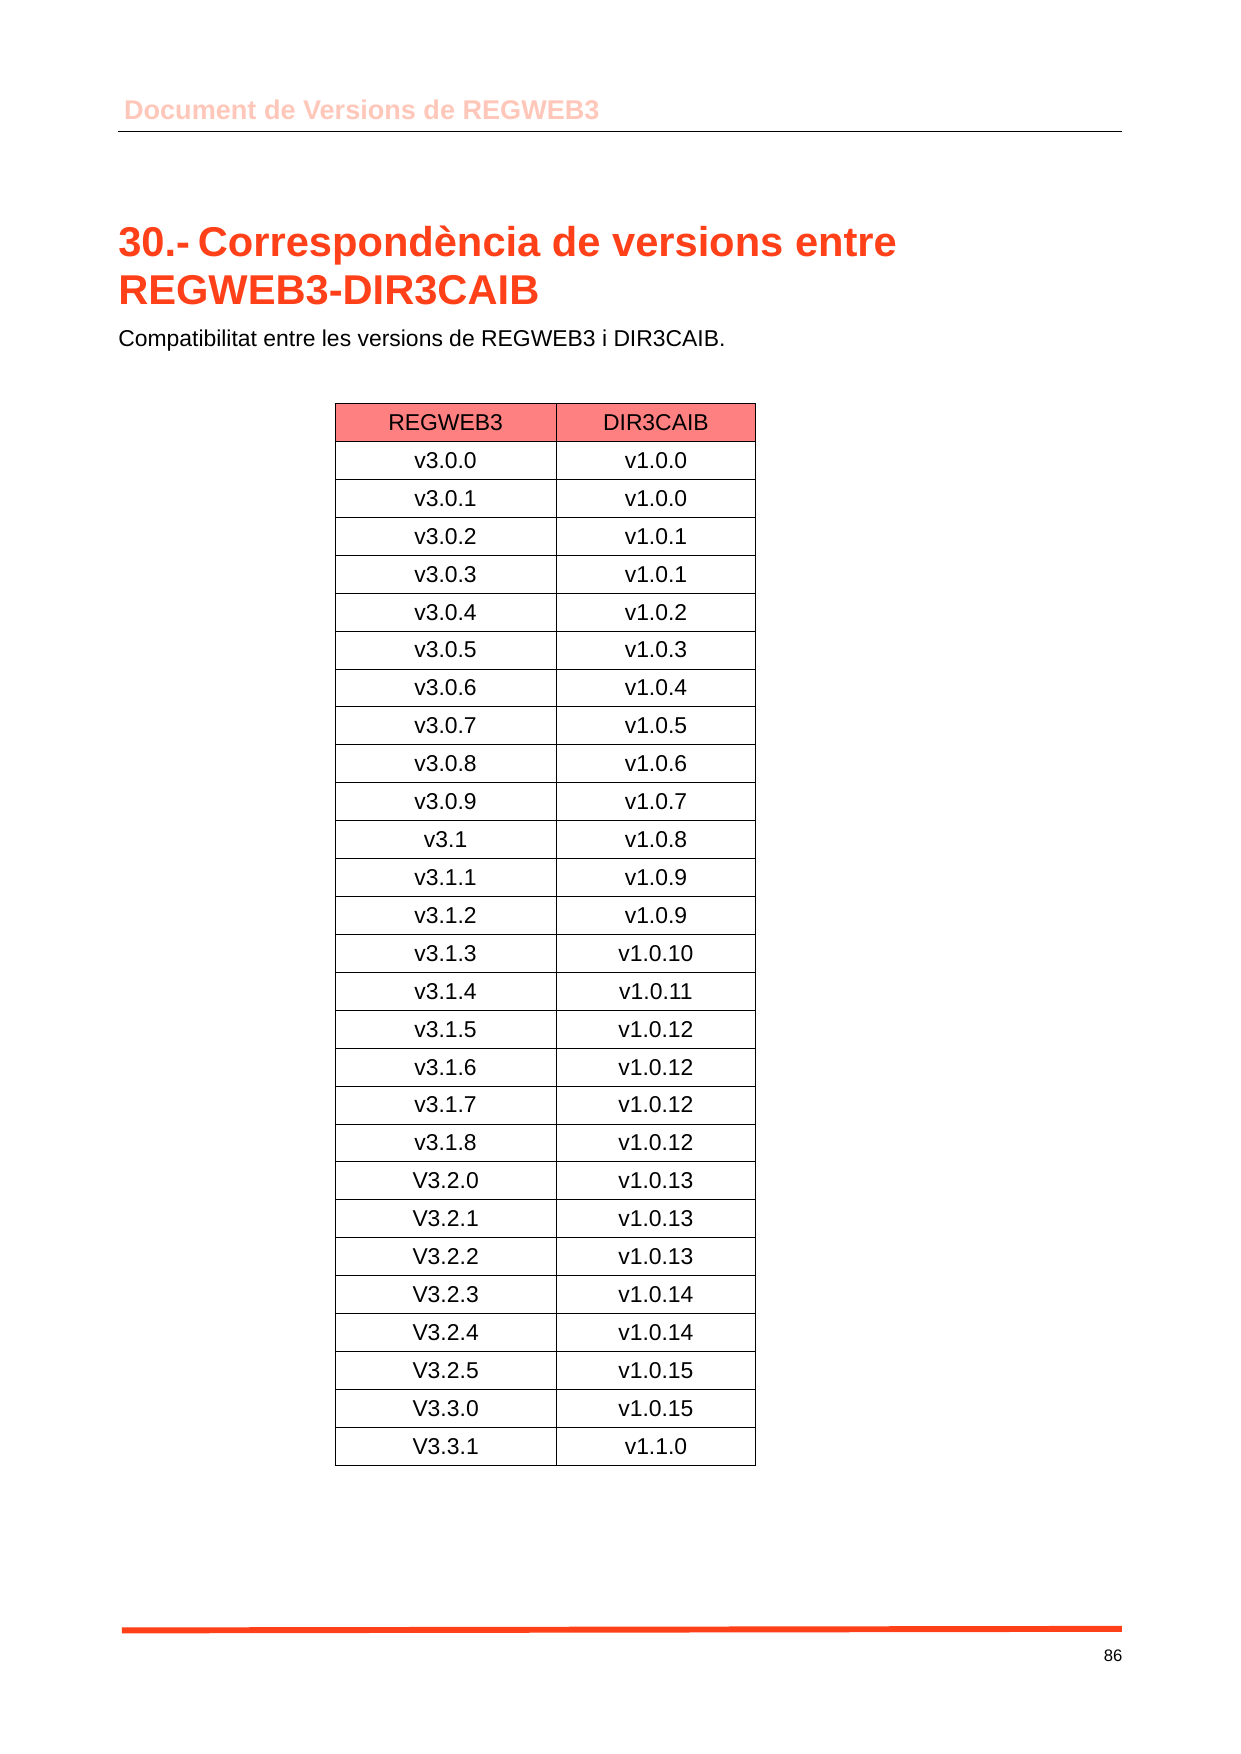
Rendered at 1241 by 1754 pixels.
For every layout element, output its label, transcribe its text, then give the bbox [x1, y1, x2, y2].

table_cell v1.1.0 [557, 1428, 755, 1465]
text Compatibilitat entre les versions de REGWEB3 i DIR3CAIB. [118, 325, 1122, 352]
table_cell V3.2.0 [336, 1162, 556, 1199]
table_cell v3.1.7 [336, 1087, 556, 1123]
table_cell v1.0.14 [557, 1276, 755, 1313]
table_cell v1.0.1 [557, 518, 755, 555]
table_cell v1.0.0 [557, 480, 755, 517]
table_cell v1.0.6 [557, 745, 755, 782]
table_cell v3.0.1 [336, 480, 556, 517]
table_cell V3.3.0 [336, 1390, 556, 1427]
table_cell v3.0.3 [336, 556, 556, 593]
table_cell v3.1.8 [336, 1125, 556, 1161]
table_cell v3.1.1 [336, 859, 556, 896]
table_header DIR3CAIB [557, 404, 755, 441]
table_cell v3.1.4 [336, 973, 556, 1010]
table_cell v1.0.0 [557, 442, 755, 479]
table_cell v1.0.8 [557, 821, 755, 858]
table_cell v1.0.1 [557, 556, 755, 593]
table_cell v1.0.5 [557, 707, 755, 744]
table_cell v3.0.6 [336, 670, 556, 706]
table_cell v1.0.13 [557, 1162, 755, 1199]
table_cell v1.0.13 [557, 1238, 755, 1275]
table_cell v3.1.3 [336, 935, 556, 972]
table_cell v3.0.8 [336, 745, 556, 782]
table_cell V3.2.5 [336, 1352, 556, 1389]
table_cell v1.0.4 [557, 670, 755, 706]
table_cell v3.1.5 [336, 1011, 556, 1048]
table_cell v3.0.9 [336, 783, 556, 820]
subtitle Correspondència de versions entre REGWEB3-DIR3CAIB [118, 217, 1122, 313]
table_cell v3.1.2 [336, 897, 556, 934]
table_cell V3.2.2 [336, 1238, 556, 1275]
table_cell V3.2.1 [336, 1200, 556, 1237]
table_cell v3.1 [336, 821, 556, 858]
table_cell v1.0.11 [557, 973, 755, 1010]
table_cell v1.0.14 [557, 1314, 755, 1351]
table_cell v3.0.2 [336, 518, 556, 555]
table_cell v3.0.0 [336, 442, 556, 479]
table_cell v1.0.15 [557, 1390, 755, 1427]
table_cell v1.0.12 [557, 1049, 755, 1086]
table_cell V3.3.1 [336, 1428, 556, 1465]
table_cell v1.0.15 [557, 1352, 755, 1389]
table_cell v1.0.13 [557, 1200, 755, 1237]
table_cell v1.0.12 [557, 1125, 755, 1161]
table_cell v1.0.12 [557, 1087, 755, 1123]
table_cell v3.0.5 [336, 632, 556, 668]
table_cell v3.0.4 [336, 594, 556, 631]
table_cell V3.2.3 [336, 1276, 556, 1313]
table_cell v3.1.6 [336, 1049, 556, 1086]
table_cell v1.0.2 [557, 594, 755, 631]
table_cell V3.2.4 [336, 1314, 556, 1351]
table_cell v1.0.9 [557, 897, 755, 934]
table_cell v1.0.3 [557, 632, 755, 668]
table_cell v1.0.9 [557, 859, 755, 896]
table_cell v1.0.12 [557, 1011, 755, 1048]
table_header REGWEB3 [336, 404, 556, 441]
table_cell v1.0.7 [557, 783, 755, 820]
table_cell v3.0.7 [336, 707, 556, 744]
table_cell v1.0.10 [557, 935, 755, 972]
